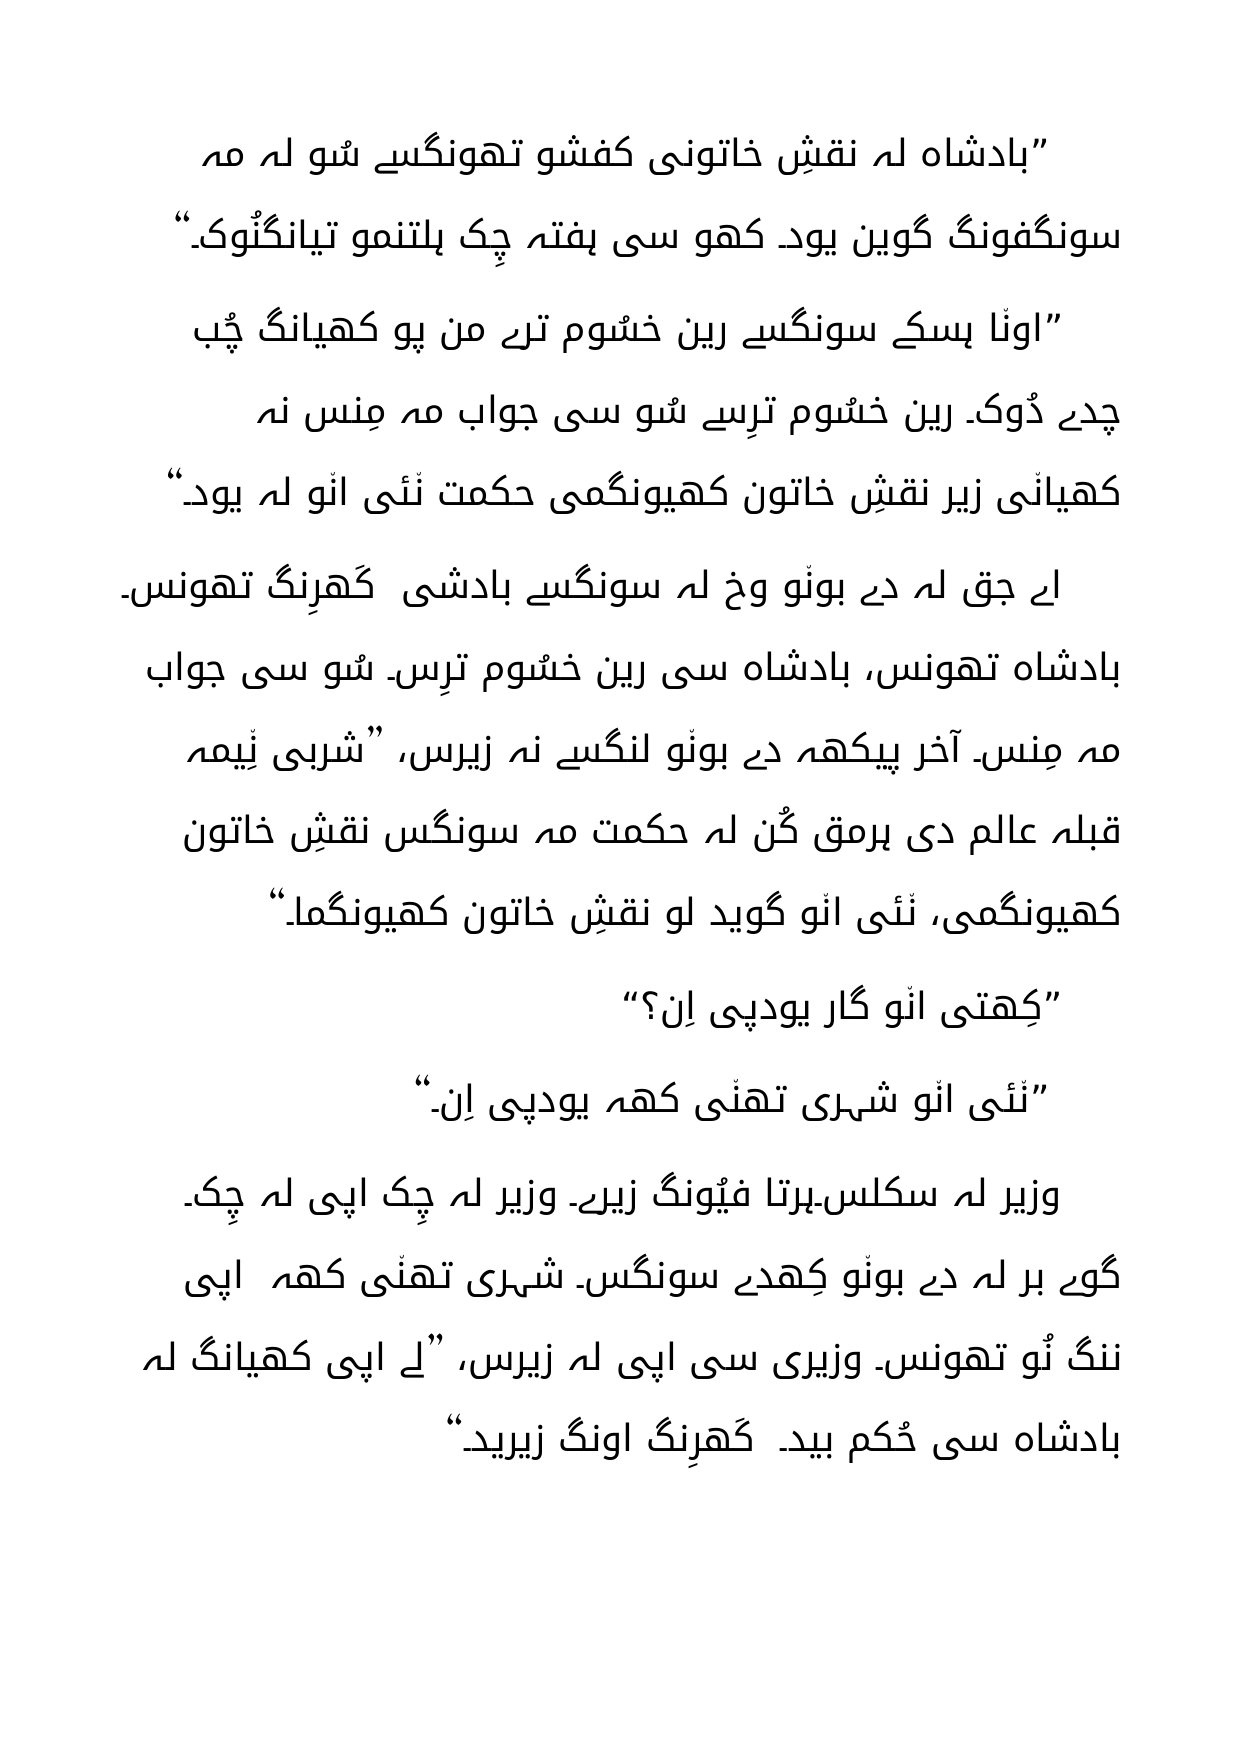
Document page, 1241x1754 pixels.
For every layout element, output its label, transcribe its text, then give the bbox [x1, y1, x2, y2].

text وزیر لہ سکلس۔ہرتا فیُونگ زیرے۔ وزیر لہ چِک اپی لہ چِک۔ گوے بر لہ دے بون٘و کِھدے سونگس۔ شہری تھن٘ی کھہ اپی ننگ نُو تھونس۔ وزیری سی اپی لہ زیرس، ”لے اپی کھیانگ لہ بادشاہ سی حُکم بید۔ کَھرِنگ اونگ زیرید۔“ [118, 1158, 1122, 1475]
text ”کِھتی ان٘و گار یودپی اِن؟“ [118, 971, 1122, 1042]
text ”اون٘ا ہسکے سونگسے رین خسُوم ترے من پو کھیانگ چُب چدے دُوک۔ رین خسُوم ترِسے سُو سی جواب مہ مِنس نہ کھیان٘ی زیر نقشِ خاتون کھیونگمی حکمت ن٘ئی ان٘و لہ یود۔“ [118, 293, 1122, 528]
text ”ن٘ئی ان٘و شہری تھن٘ی کھہ یودپی اِن۔“ [118, 1065, 1122, 1136]
text اے جق لہ دے بون٘و وخ لہ سونگسے بادشی کَھرِنگ تھونس۔ بادشاہ تھونس، بادشاہ سی رین خسُوم ترِس۔ سُو سی جواب مہ مِنس۔ آخر پیکھہ دے بون٘و لنگسے نہ زیرس، ”شربی نِ٘یمہ قبلہ عالم دی ہرمق کُن لہ حکمت مہ سونگس نقشِ خاتون کھیونگمی، ن٘ئی ان٘و گوید لو نقشِ خاتون کھیونگما۔“ [118, 551, 1122, 949]
text ”بادشاہ لہ نقشِ خاتونی کفشو تھونگسے سُو لہ مہ سونگفونگ گوین یود۔ کھو سی ہفتہ چِک ہلتنمو تیانگنُوک۔“ [118, 118, 1122, 271]
